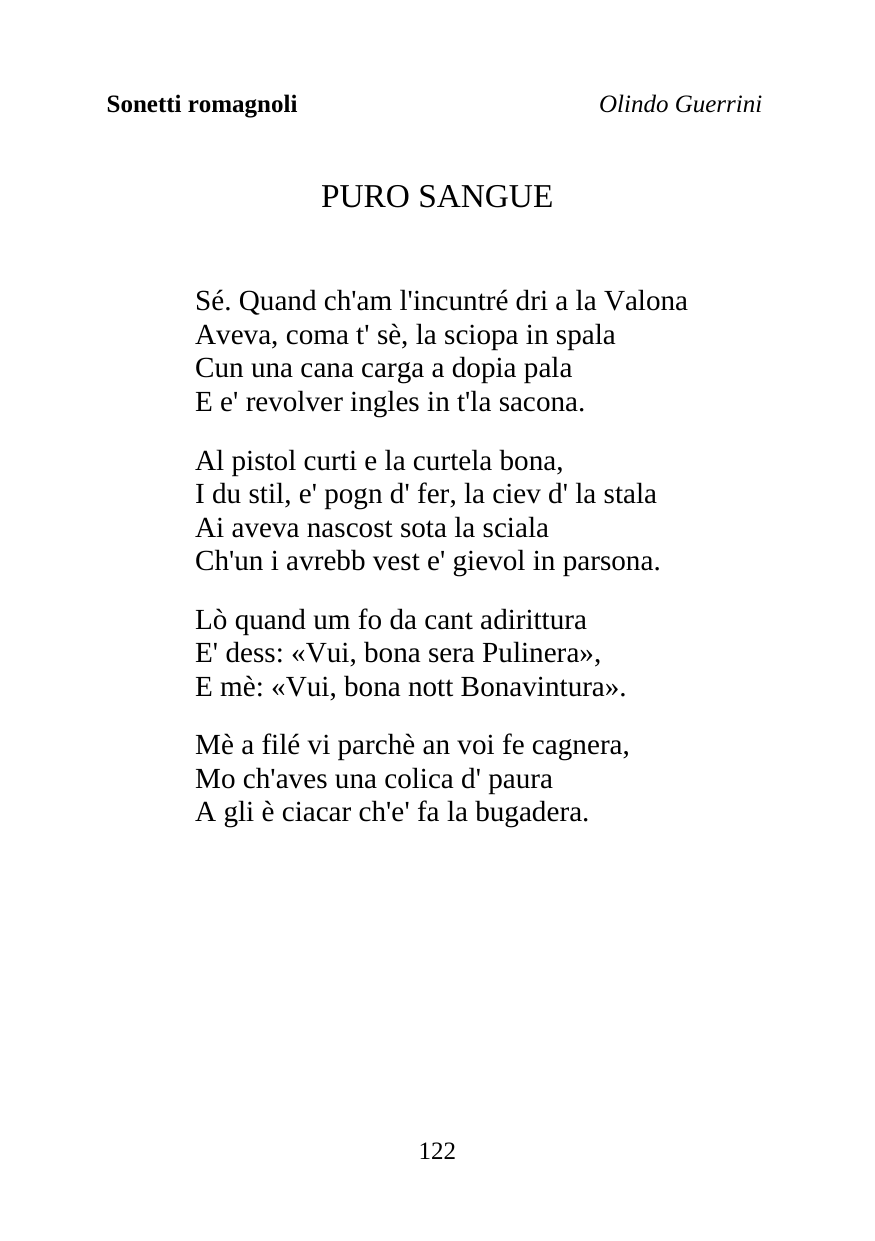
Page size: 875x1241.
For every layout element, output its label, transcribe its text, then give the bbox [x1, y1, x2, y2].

text Lò quand um fo da cant adirittura E' dess: «Vui, bona sera Pulinera», E mè: «Vui, bona nott Bonavintura». [195, 602, 768, 702]
text Sé. Quand ch'am l'incuntré dri a la Valona Aveva, coma t' sè, la sciopa in spala Cun una cana carga a dopia pala E e' revolver ingles in t'la sacona. [195, 283, 768, 418]
subtitle PURO SANGUE [106, 176, 768, 214]
text Al pistol curti e la curtela bona, I du stil, e' pogn d' fer, la ciev d' la stala Ai aveva nascost sota la sciala Ch'un i avrebb vest e' gievol in parsona. [195, 443, 768, 577]
text Mè a filé vi parchè an voi fe cagnera, Mo ch'aves una colica d' paura A gli è ciacar ch'e' fa la bugadera. [195, 727, 768, 828]
